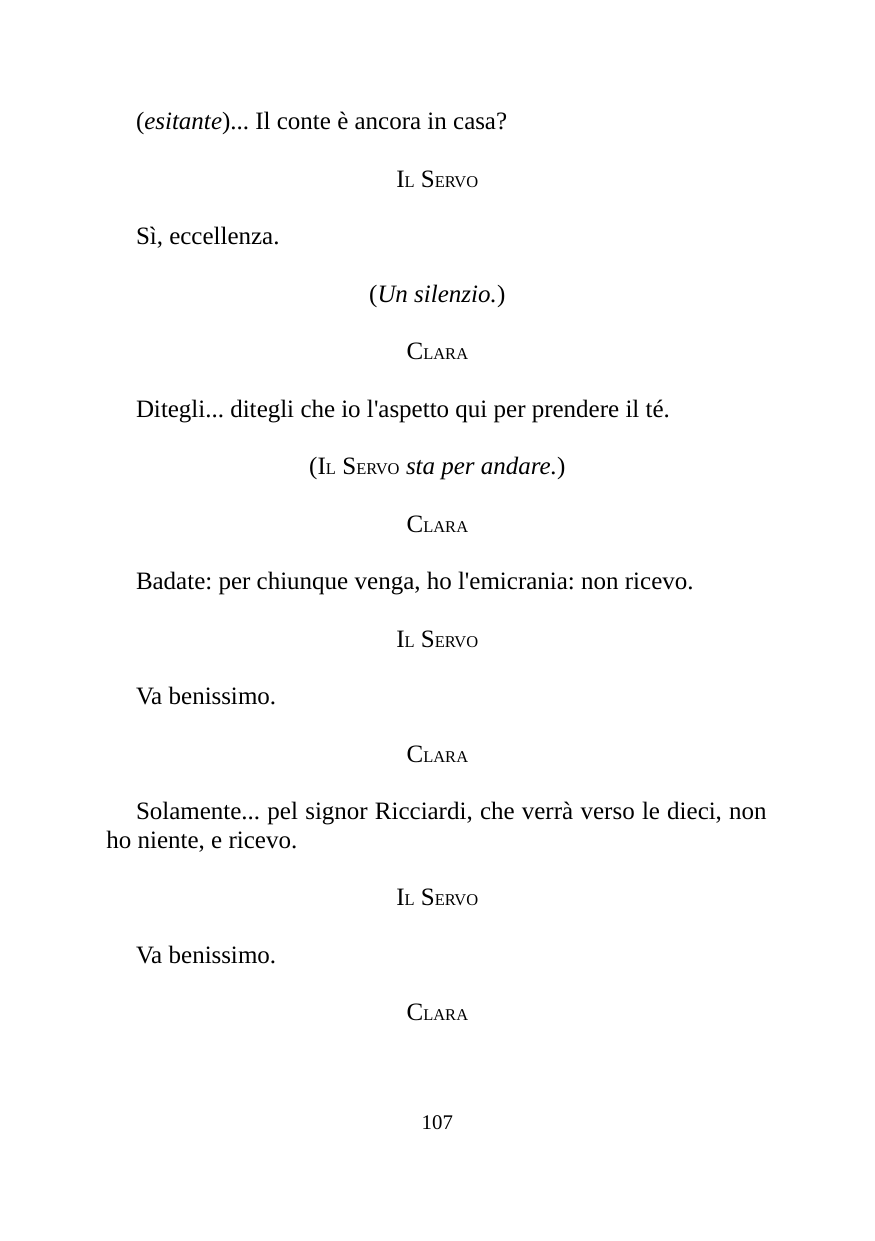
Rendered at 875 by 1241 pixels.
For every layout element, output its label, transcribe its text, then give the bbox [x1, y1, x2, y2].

text Badate: per chiunque venga, ho l'emicrania: non ricevo. [106, 566, 768, 595]
text Clara [106, 509, 768, 537]
text (esitante)... Il conte è ancora in casa? [106, 106, 768, 135]
text Solamente... pel signor Ricciardi, che verrà verso le dieci, non ho niente, e ricevo. [106, 796, 768, 854]
text Il Servo [106, 164, 768, 192]
text Clara [106, 997, 768, 1026]
text (Un silenzio.) [106, 279, 768, 307]
text Sì, eccellenza. [106, 221, 768, 250]
text Il Servo [106, 624, 768, 652]
text Il Servo [106, 882, 768, 911]
text Clara [106, 336, 768, 365]
text Va benissimo. [106, 681, 768, 710]
text Clara [106, 739, 768, 767]
text (Il Servo sta per andare.) [106, 451, 768, 480]
text Ditegli... ditegli che io l'aspetto qui per prendere il té. [106, 394, 768, 422]
text Va benissimo. [106, 940, 768, 969]
